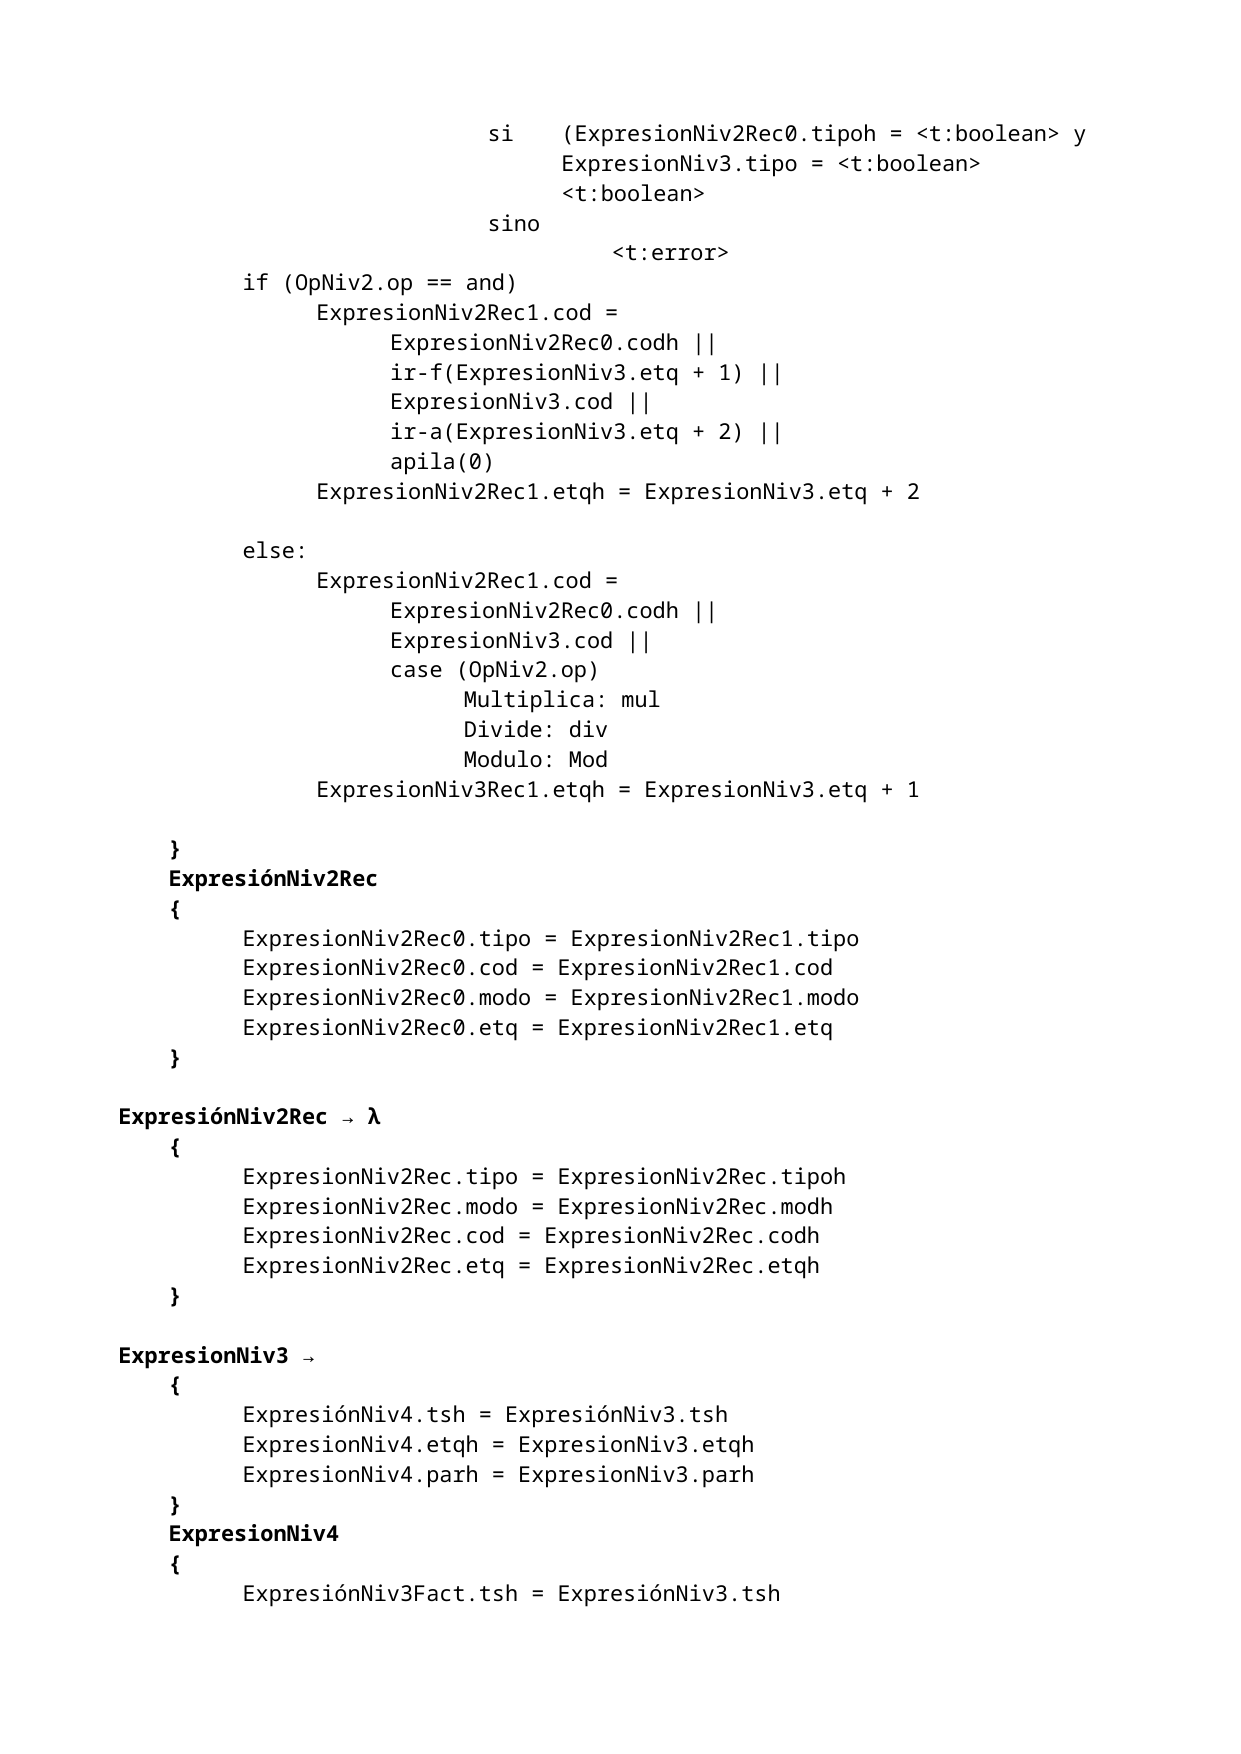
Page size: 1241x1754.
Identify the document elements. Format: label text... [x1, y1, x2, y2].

text } [168, 833, 1122, 863]
text ExpresionNiv3.tipo = <t:boolean> [118, 148, 1122, 178]
text ExpresionNiv2Rec1.cod = [168, 565, 1122, 595]
text ExpresionNiv3.cod || [168, 386, 1122, 416]
text ExpresionNiv2Rec.etq = ExpresionNiv2Rec.etqh [168, 1250, 1122, 1280]
text ExpresionNiv2Rec.cod = ExpresionNiv2Rec.codh [168, 1220, 1122, 1250]
text ir-a(ExpresionNiv3.etq + 2) || [168, 416, 1122, 446]
text Modulo: Mod [168, 744, 1122, 773]
text apila(0) [168, 446, 1122, 476]
text ExpresiónNiv4.tsh = ExpresiónNiv3.tsh [168, 1399, 1122, 1429]
text } [168, 1488, 1122, 1518]
text { [168, 1369, 1122, 1399]
text ExpresionNiv3.cod || [168, 624, 1122, 654]
text ExpresionNiv2Rec0.codh || [168, 327, 1122, 356]
text ir-f(ExpresionNiv3.etq + 1) || [168, 356, 1122, 386]
text ExpresiónNiv3Fact.tsh = ExpresiónNiv3.tsh [168, 1578, 1122, 1608]
text ExpresionNiv2Rec1.cod = [168, 297, 1122, 327]
text else: [168, 535, 1122, 565]
text ExpresionNiv3 → [118, 1339, 1122, 1369]
text ExpresionNiv4.etqh = ExpresionNiv3.etqh [168, 1429, 1122, 1459]
text case (OpNiv2.op) [168, 654, 1122, 684]
text ExpresionNiv2Rec.modo = ExpresionNiv2Rec.modh [168, 1191, 1122, 1220]
text ExpresiónNiv2Rec → λ [118, 1101, 1122, 1131]
text ExpresionNiv3Rec1.etqh = ExpresionNiv3.etq + 1 [168, 773, 1122, 803]
text ExpresiónNiv2Rec [168, 863, 1122, 893]
text if (OpNiv2.op == and) [168, 267, 1122, 297]
text sino [118, 207, 1122, 237]
text ExpresionNiv2Rec0.codh || [168, 595, 1122, 624]
text Multiplica: mul [168, 684, 1122, 714]
text { [168, 1548, 1122, 1578]
text ExpresionNiv2Rec0.tipo = ExpresionNiv2Rec1.tipo [168, 922, 1122, 952]
text <t:error> [168, 237, 1122, 267]
text ExpresionNiv2Rec1.etqh = ExpresionNiv3.etq + 2 [168, 476, 1122, 505]
text } [168, 1280, 1122, 1310]
text si (ExpresionNiv2Rec0.tipoh = <t:boolean> y [118, 118, 1122, 148]
text ExpresionNiv4 [168, 1518, 1122, 1548]
text } [168, 1042, 1122, 1071]
text { [168, 1131, 1122, 1161]
text ExpresionNiv2Rec0.etq = ExpresionNiv2Rec1.etq [168, 1012, 1122, 1042]
text <t:boolean> [118, 178, 1122, 207]
text ExpresionNiv2Rec.tipo = ExpresionNiv2Rec.tipoh [168, 1161, 1122, 1191]
text ExpresionNiv2Rec0.cod = ExpresionNiv2Rec1.cod [168, 952, 1122, 982]
text { [168, 893, 1122, 922]
text ExpresionNiv4.parh = ExpresionNiv3.parh [168, 1459, 1122, 1488]
text ExpresionNiv2Rec0.modo = ExpresionNiv2Rec1.modo [168, 982, 1122, 1012]
text Divide: div [168, 714, 1122, 744]
